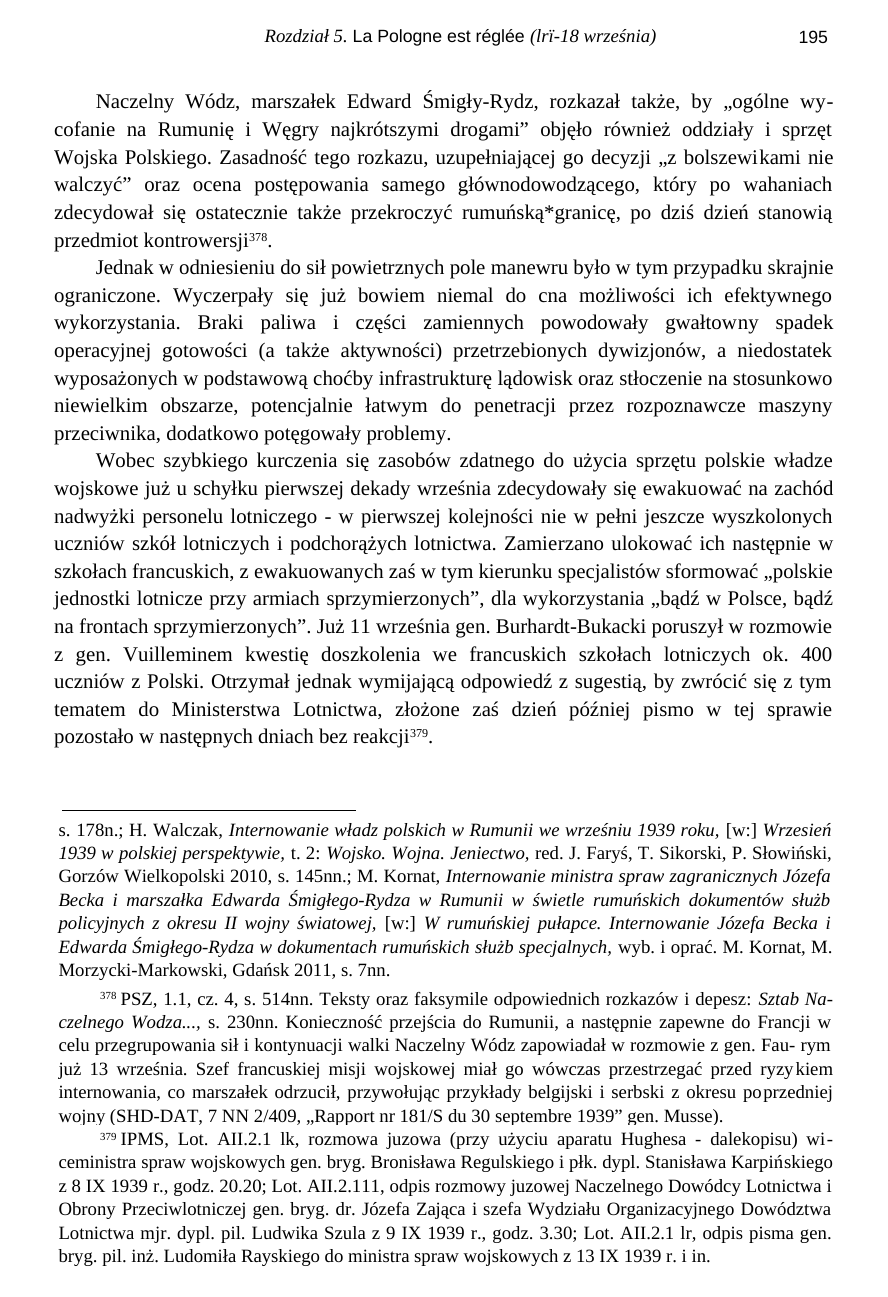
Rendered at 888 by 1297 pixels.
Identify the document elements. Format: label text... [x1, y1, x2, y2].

text 378 PSZ, 1.1, cz. 4, s. 514nn. Teksty oraz faksymile odpowiednich rozkazów i depesz: Sztab Na­czelnego Wodza..., s. 230nn. Konieczność przejścia do Rumunii, a następnie zapewne do Francji w celu przegrupowania sił i kontynuacji walki Naczelny Wódz zapowiadał w rozmowie z gen. Fau- rym już 13 września. Szef francuskiej misji wojskowej miał go wówczas przestrzegać przed ryzy­kiem internowania, co marszałek odrzucił, przywołując przykłady belgijski i serbski z okresu po­przedniej wojny (SHD-DAT, 7 NN 2/409, „Rapport nr 181/S du 30 septembre 1939” gen. Musse). [58, 987, 833, 1124]
text s. 178n.; H. Walczak, Internowanie władz polskich w Rumunii we wrześniu 1939 roku, [w:] Wrzesień 1939 w polskiej perspektywie, t. 2: Wojsko. Wojna. Jeniectwo, red. J. Faryś, T. Sikorski, P. Słowiński, Gorzów Wielkopolski 2010, s. 145nn.; M. Kornat, Internowanie ministra spraw zagranicznych Józefa Becka i marszałka Edwarda Śmigłego-Rydza w Rumunii w świetle rumuńskich dokumentów służb policyjnych z okresu II wojny światowej, [w:] W rumuńskiej pułapce. Interno­wanie Józefa Becka i Edwarda Śmigłego-Rydza w dokumentach rumuńskich służb specjalnych, wyb. i oprać. M. Kornat, M. Morzycki-Markowski, Gdańsk 2011, s. 7nn. [58, 818, 833, 981]
text Naczelny Wódz, marszałek Edward Śmigły-Rydz, rozkazał także, by „ogólne wy­cofanie na Rumunię i Węgry najkrótszymi drogami” objęło również oddziały i sprzęt Wojska Polskiego. Zasadność tego rozkazu, uzupełniającej go decyzji „z bolszewi­kami nie walczyć” oraz ocena postępowania samego głównodowodzącego, który po wahaniach zdecydował się ostatecznie także przekroczyć rumuńską*granicę, po dziś dzień stanowią przedmiot kontrowersji378. [54, 89, 833, 252]
text Jednak w odniesieniu do sił powietrznych pole manewru było w tym przypad­ku skrajnie ograniczone. Wyczerpały się już bowiem niemal do cna możliwości ich efektywnego wykorzystania. Braki paliwa i części zamiennych powodowały gwałtow­ny spadek operacyjnej gotowości (a także aktywności) przetrzebionych dywizjonów, a niedostatek wyposażonych w podstawową choćby infrastrukturę lądowisk oraz stłoczenie na stosunkowo niewielkim obszarze, potencjalnie łatwym do penetracji przez rozpoznawcze maszyny przeciwnika, dodatkowo potęgowały problemy. [54, 255, 833, 445]
text 195 [798, 27, 832, 47]
text Wobec szybkiego kurczenia się zasobów zdatnego do użycia sprzętu polskie władze wojskowe już u schyłku pierwszej dekady września zdecydowały się ewaku­ować na zachód nadwyżki personelu lotniczego - w pierwszej kolejności nie w pełni jeszcze wyszkolonych uczniów szkół lotniczych i podchorążych lotnictwa. Zamie­rzano ulokować ich następnie w szkołach francuskich, z ewakuowanych zaś w tym kierunku specjalistów sformować „polskie jednostki lotnicze przy armiach sprzy­mierzonych”, dla wykorzystania „bądź w Polsce, bądź na frontach sprzymierzonych”. Już 11 września gen. Burhardt-Bukacki poruszył w rozmowie z gen. Vuilleminem kwestię doszkolenia we francuskich szkołach lotniczych ok. 400 uczniów z Polski. Otrzymał jednak wymijającą odpowiedź z sugestią, by zwrócić się z tym tematem do Ministerstwa Lotnictwa, złożone zaś dzień później pismo w tej sprawie pozostało w następnych dniach bez reakcji379. [54, 448, 833, 748]
text Rozdział 5. La Pologne est réglée (lrï-18 września) [264, 25, 658, 47]
text 379 IPMS, Lot. AII.2.1 lk, rozmowa juzowa (przy użyciu aparatu Hughesa - dalekopisu) wi­ceministra spraw wojskowych gen. bryg. Bronisława Regulskiego i płk. dypl. Stanisława Karpiń­skiego z 8 IX 1939 r., godz. 20.20; Lot. AII.2.111, odpis rozmowy juzowej Naczelnego Dowódcy Lotnictwa i Obrony Przeciwlotniczej gen. bryg. dr. Józefa Zająca i szefa Wydziału Organizacyjnego Dowództwa Lotnictwa mjr. dypl. pil. Ludwika Szula z 9 IX 1939 r., godz. 3.30; Lot. AII.2.1 lr, odpis pisma gen. bryg. pil. inż. Ludomiła Rayskiego do ministra spraw wojskowych z 13 IX 1939 r. i in. [58, 1128, 833, 1267]
